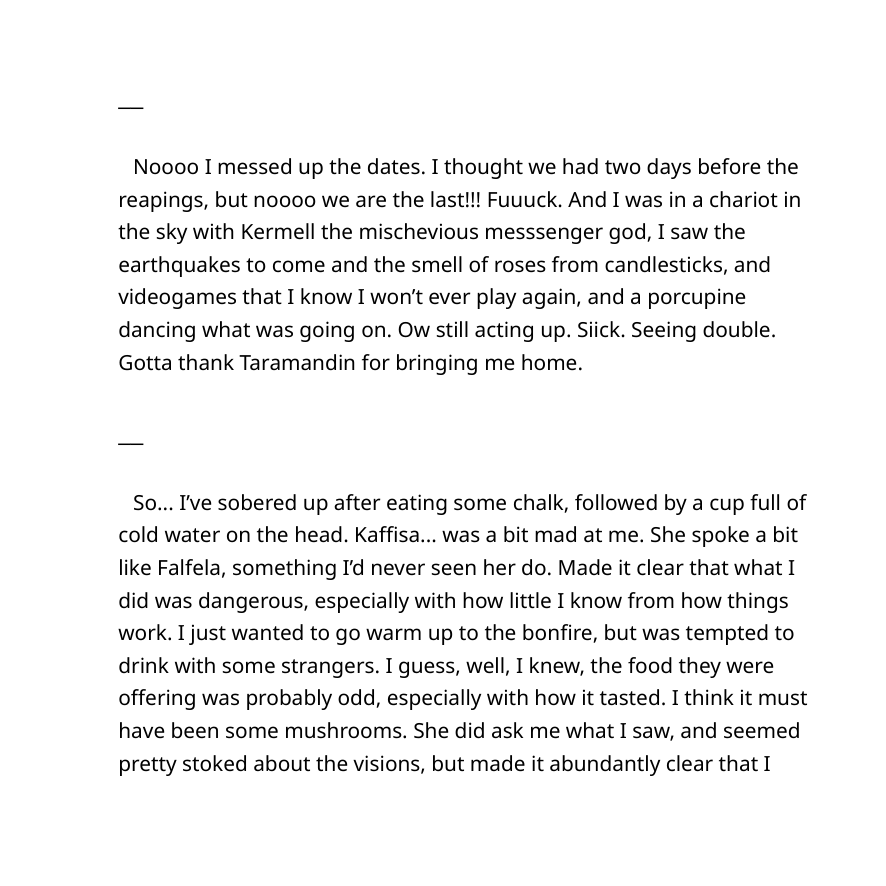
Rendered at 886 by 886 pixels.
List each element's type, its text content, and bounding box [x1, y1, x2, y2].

text Noooo I messed up the dates. I thought we had two days before the reapings, but noooo we are the last!!! Fuuuck. And I was in a chariot in the sky with Kermell the mischevious messsenger god, I saw the earthquakes to come and the smell of roses from candlesticks, and videogames that I know I won’t ever play again, and a porcupine dancing what was going on. Ow still acting up. Siick. Seeing double. Gotta thank Taramandin for bringing me home. [118, 152, 827, 376]
text So... I’ve sobered up after eating some chalk, followed by a cup full of cold water on the head. Kaffisa... was a bit mad at me. She spoke a bit like Falfela, something I’d never seen her do. Made it clear that what I did was dangerous, especially with how little I know from how things work. I just wanted to go warm up to the bonfire, but was tempted to drink with some strangers. I guess, well, I knew, the food they were offering was probably odd, especially with how it tasted. I think it must have been some mushrooms. She did ask me what I saw, and seemed pretty stoked about the visions, but made it abundantly clear that I [118, 488, 827, 777]
subtitle –– [118, 424, 827, 458]
subtitle –– [118, 88, 827, 123]
